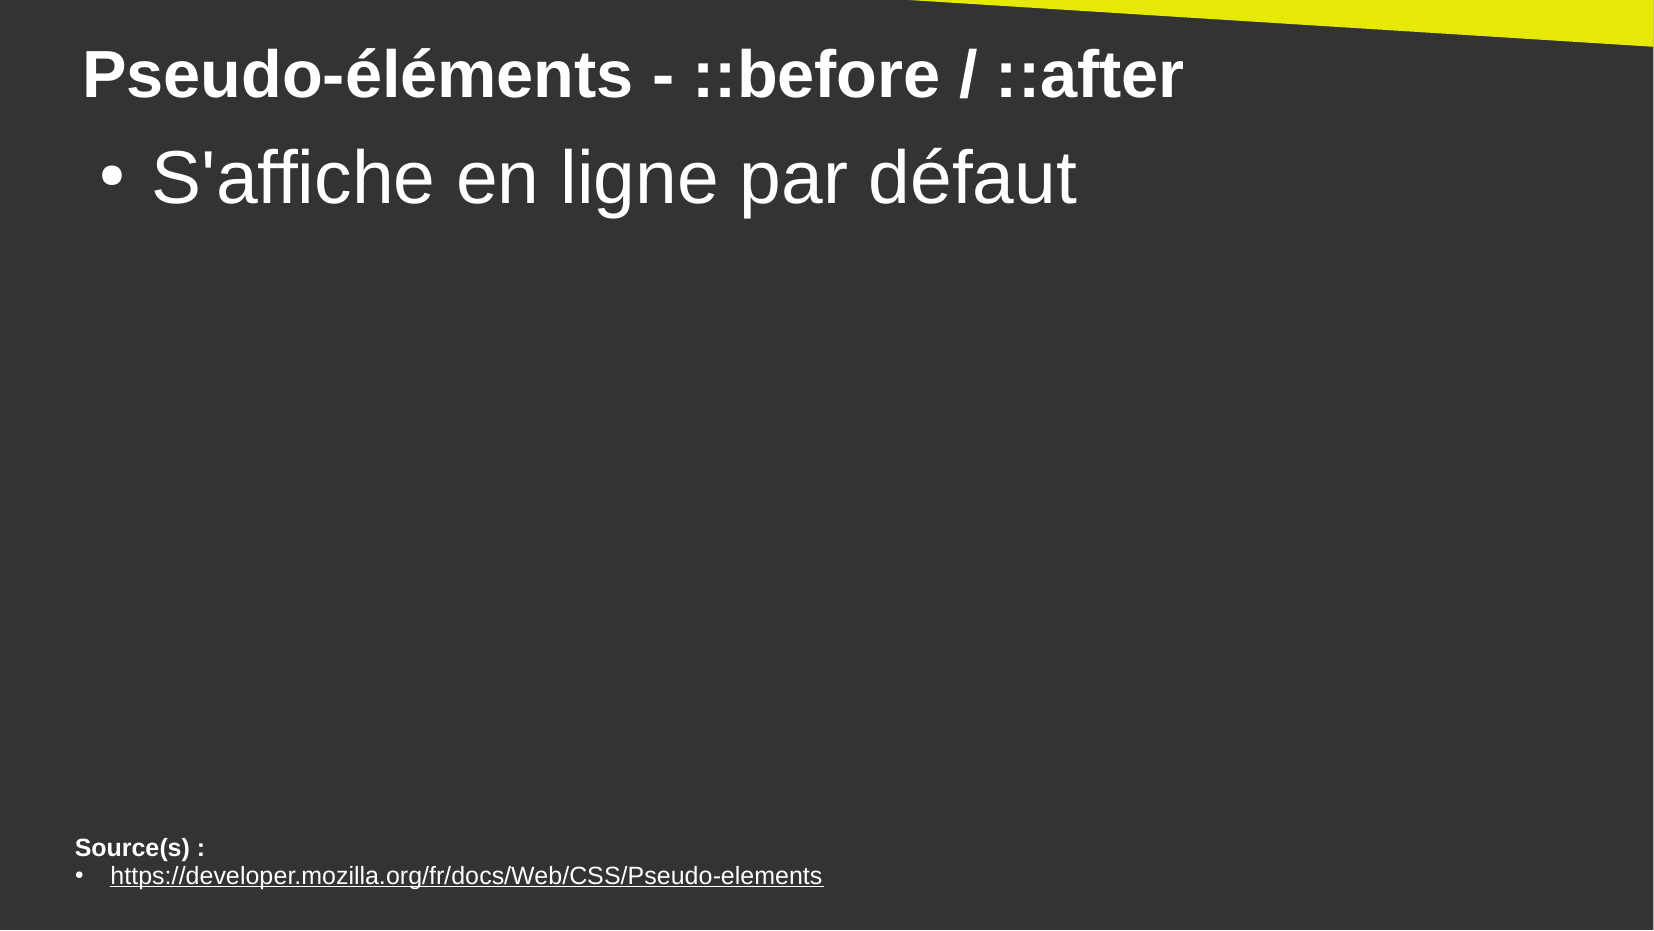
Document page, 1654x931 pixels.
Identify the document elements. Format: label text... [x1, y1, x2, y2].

text_box [908, 0, 1654, 47]
text_box Source(s) : https://developer.mozilla.org/fr/docs/Web/CSS/Pseudo-elements [60, 826, 1583, 898]
title Pseudo-éléments - ::before / ::after [82, 37, 1571, 114]
list S'affiche en ligne par défaut [80, 135, 1620, 733]
